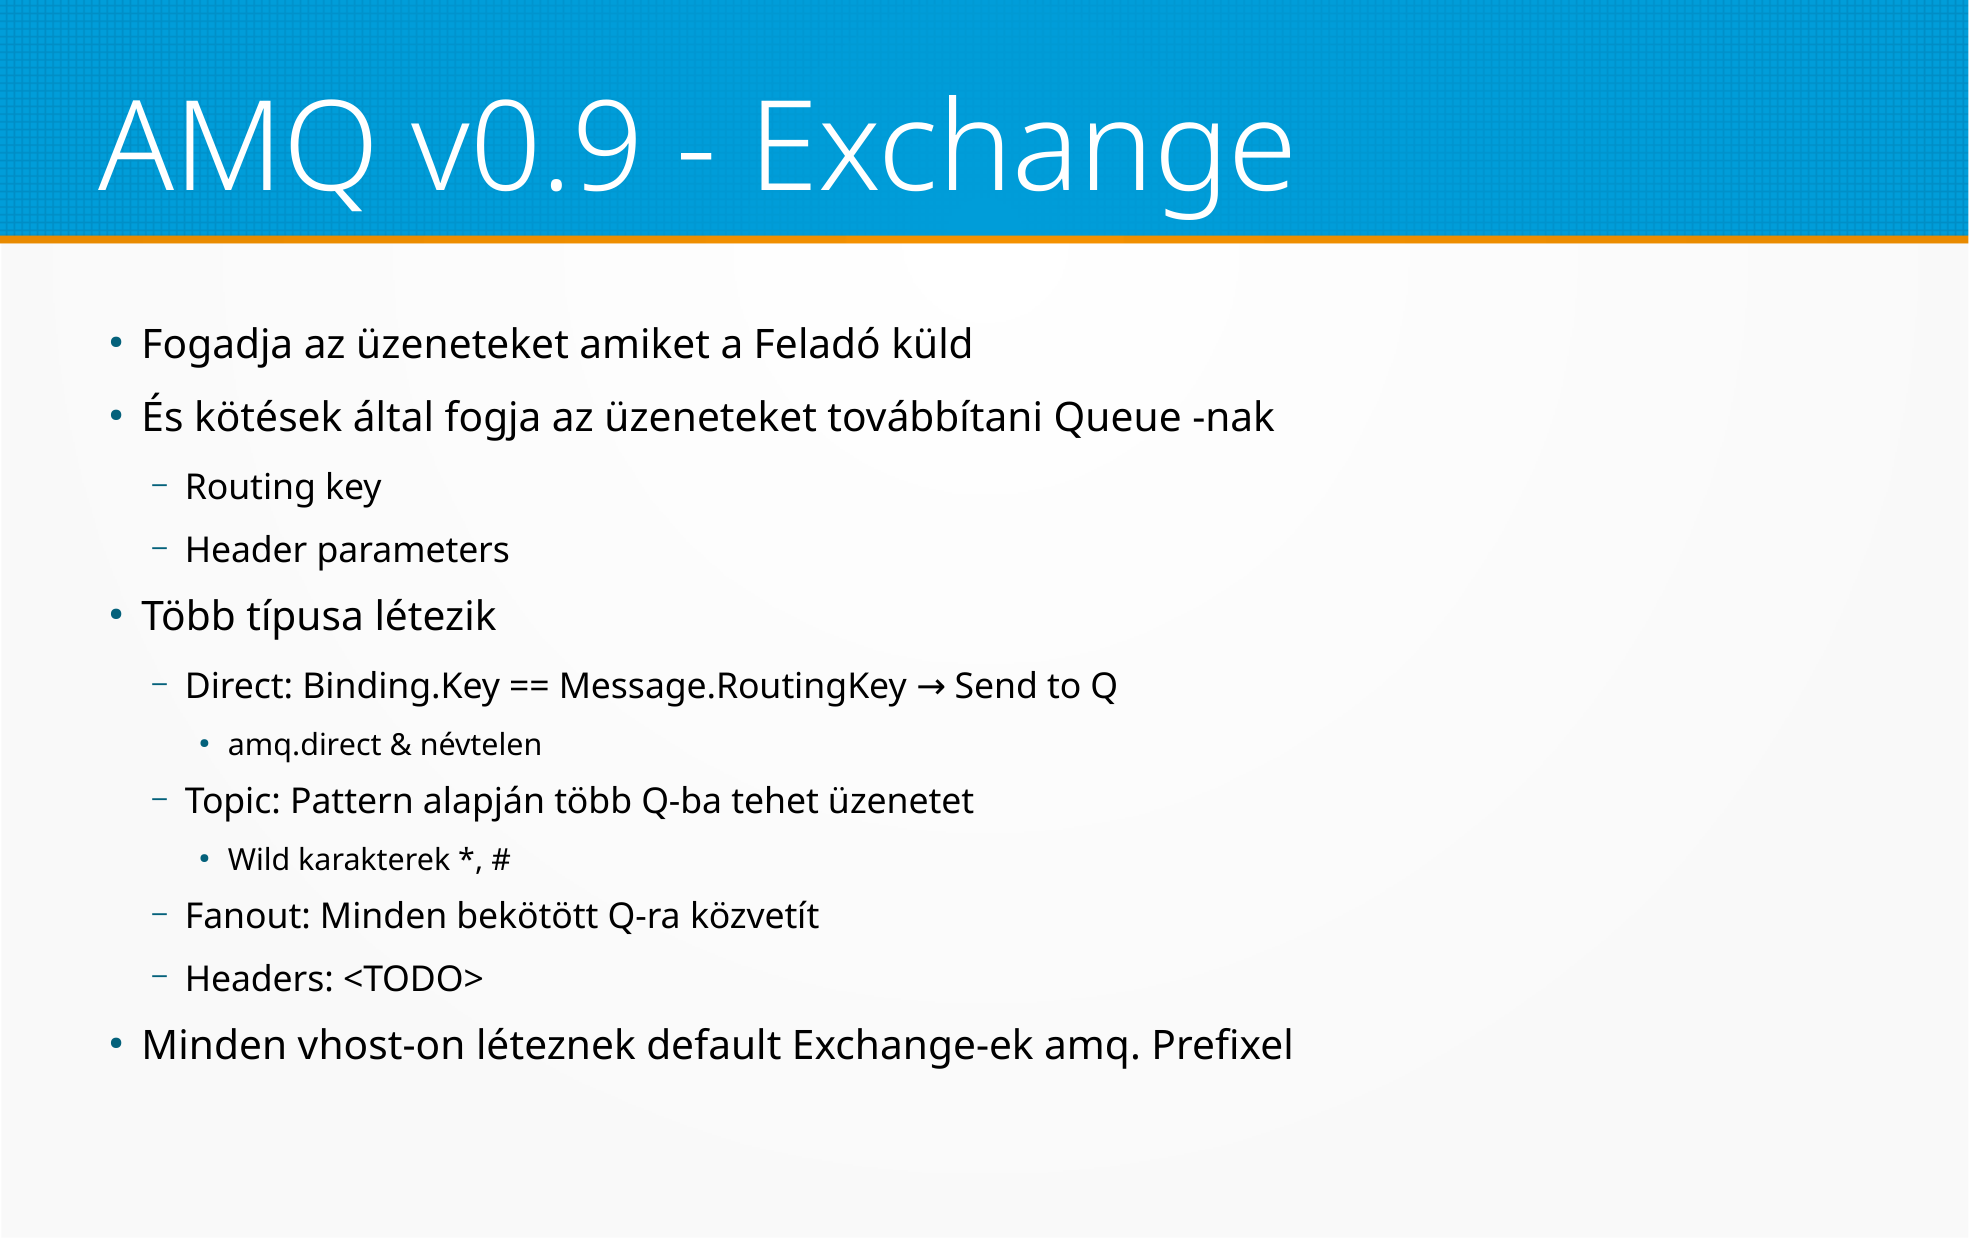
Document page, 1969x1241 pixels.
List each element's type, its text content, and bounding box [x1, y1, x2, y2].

picture [0, 236, 1969, 1241]
list Fogadja az üzeneteket amiket a Feladó küld És kötések által fogja az üzeneteket továbbítani Queue -nak Routing key Header parameters Több típusa létezik Direct: Binding.Key == Message.RoutingKey → Send to Q amq.direct & névtelen Topic: Pattern alapján több Q-ba tehet üzenetet Wild karakterek *, # Fanout: Minden bekötött Q-ra közvetít Headers: <TODO> Minden vhost-on léteznek default Exchange-ek amq. Prefixel [98, 315, 1861, 1081]
title AMQ v0.9 - Exchange [98, 19, 1870, 227]
